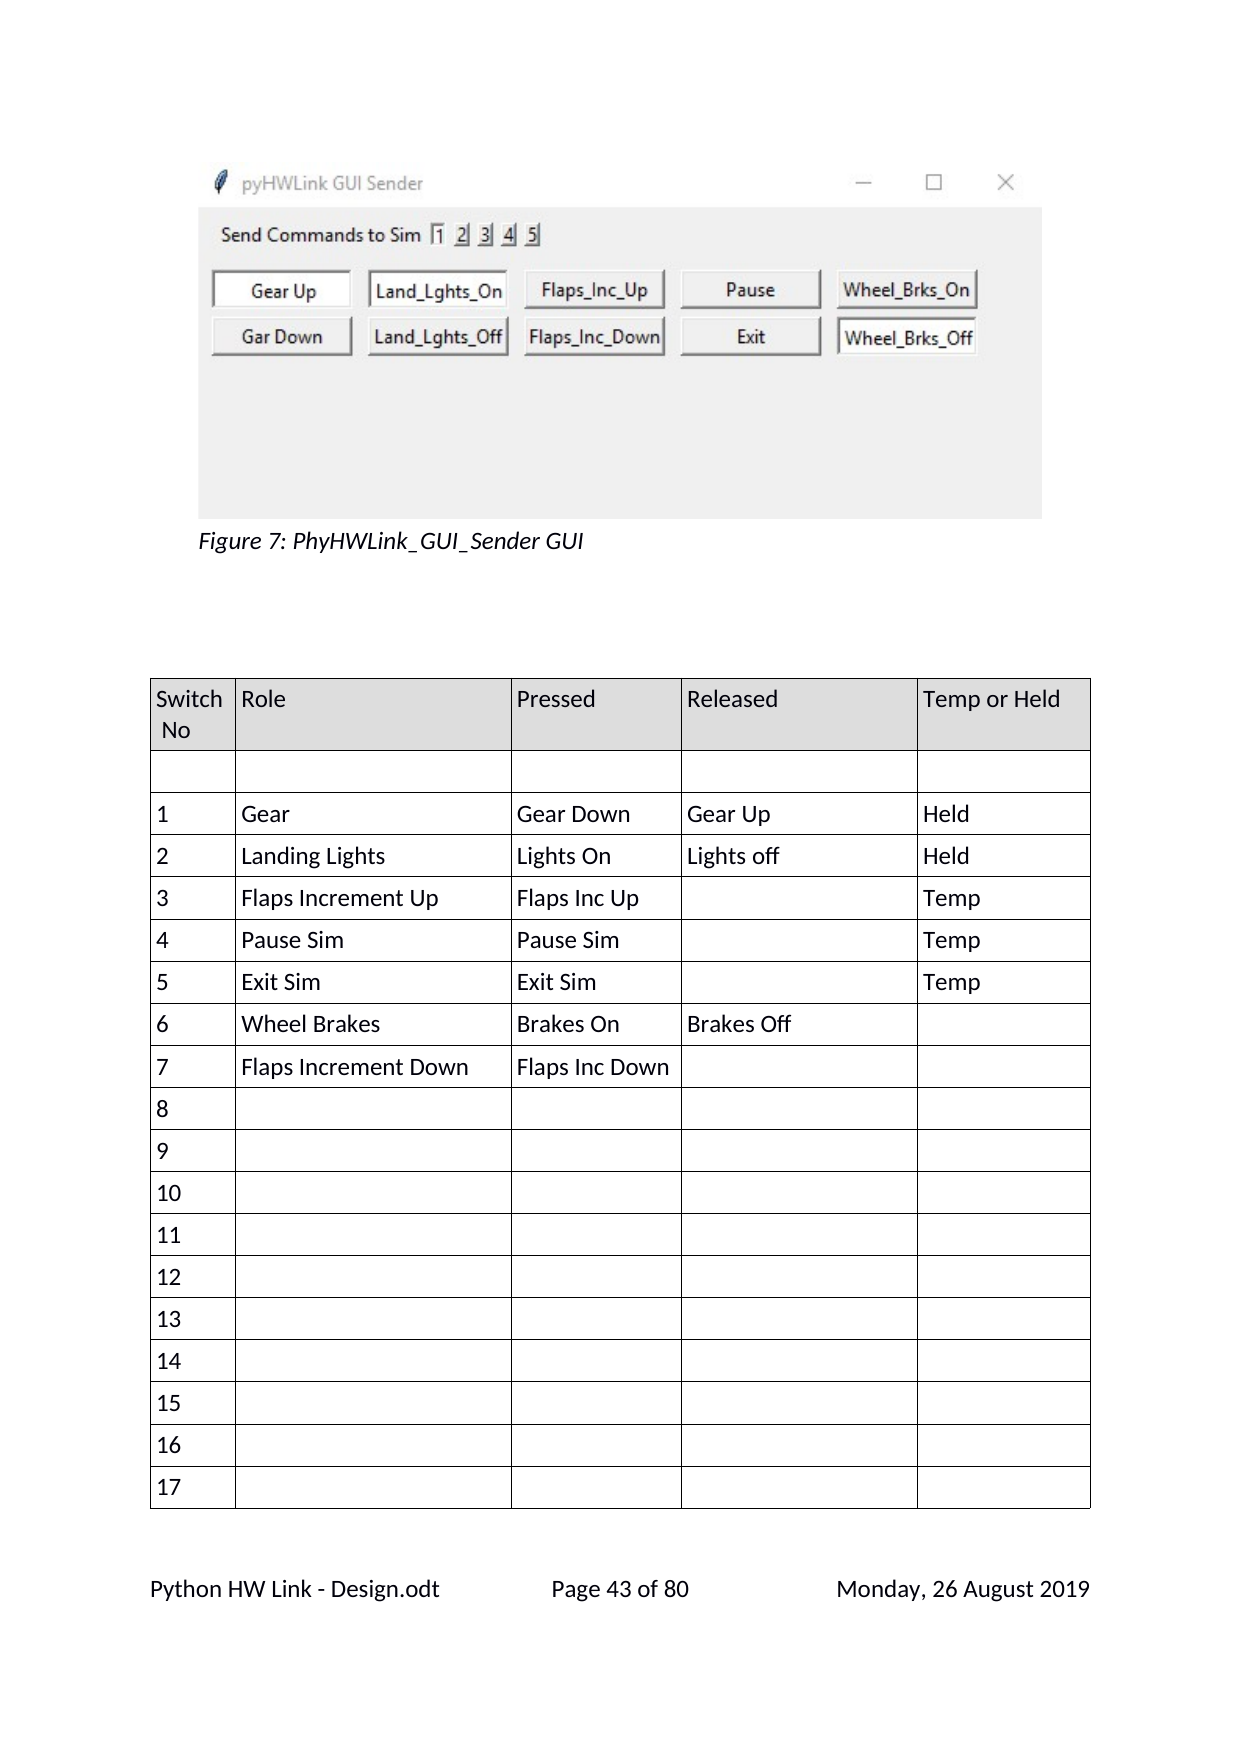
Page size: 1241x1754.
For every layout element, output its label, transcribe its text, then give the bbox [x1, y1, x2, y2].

table_cell Wheel Brakes [236, 1004, 511, 1045]
table_cell Lights off [682, 835, 917, 876]
table_cell [682, 920, 917, 961]
table_cell [682, 1130, 917, 1171]
table_cell Gear [236, 793, 511, 834]
table_cell [512, 1467, 681, 1508]
table_cell [512, 1340, 681, 1381]
table_cell [918, 1172, 1090, 1213]
table_cell Temp [918, 920, 1090, 961]
table_cell [236, 1130, 511, 1171]
table_cell Held [918, 793, 1090, 834]
table_cell Pause Sim [512, 920, 681, 961]
table_cell [236, 1467, 511, 1508]
table_cell 11 [151, 1214, 235, 1255]
table_cell [512, 1214, 681, 1255]
table_cell 17 [151, 1467, 235, 1508]
table_cell [682, 1425, 917, 1466]
table_cell [682, 962, 917, 1003]
table_cell [236, 751, 511, 792]
picture [198, 162, 1042, 519]
table_cell Flaps Inc Down [512, 1046, 681, 1087]
table_cell Gear Down [512, 793, 681, 834]
table_cell [512, 1172, 681, 1213]
table_cell [236, 1298, 511, 1339]
table_cell 12 [151, 1256, 235, 1297]
table_cell Pause Sim [236, 920, 511, 961]
table_cell [918, 1088, 1090, 1129]
table_cell [918, 751, 1090, 792]
table_cell [918, 1214, 1090, 1255]
table_cell 2 [151, 835, 235, 876]
table_cell Flaps Increment Up [236, 877, 511, 918]
table_cell Landing Lights [236, 835, 511, 876]
table_cell [236, 1172, 511, 1213]
table_cell [918, 1046, 1090, 1087]
table_cell [918, 1425, 1090, 1466]
table_cell [236, 1382, 511, 1423]
table_cell [918, 1298, 1090, 1339]
table_cell 16 [151, 1425, 235, 1466]
table_header Released [682, 679, 917, 750]
table_header Pressed [512, 679, 681, 750]
table_cell [512, 1425, 681, 1466]
table_cell Flaps Increment Down [236, 1046, 511, 1087]
table_cell Brakes Off [682, 1004, 917, 1045]
table_cell Flaps Inc Up [512, 877, 681, 918]
table_header Temp or Held [918, 679, 1090, 750]
table_cell 4 [151, 920, 235, 961]
table_cell Held [918, 835, 1090, 876]
table_cell [682, 1340, 917, 1381]
table_cell [918, 1004, 1090, 1045]
table_cell [682, 1256, 917, 1297]
table_cell [512, 751, 681, 792]
table_cell [682, 1088, 917, 1129]
table_cell [682, 751, 917, 792]
text Figure 7: PhyHWLink_GUI_Sender GUI [198, 519, 1042, 556]
table_cell 9 [151, 1130, 235, 1171]
table_cell [682, 1382, 917, 1423]
table_cell [682, 877, 917, 918]
table_cell [918, 1382, 1090, 1423]
table_cell 1 [151, 793, 235, 834]
table_cell [918, 1130, 1090, 1171]
table_cell Exit Sim [236, 962, 511, 1003]
table_cell [151, 751, 235, 792]
table_cell [682, 1214, 917, 1255]
table_cell [918, 1256, 1090, 1297]
table_cell 7 [151, 1046, 235, 1087]
table_cell Brakes On [512, 1004, 681, 1045]
table_cell [512, 1256, 681, 1297]
table_cell [512, 1088, 681, 1129]
table_cell Gear Up [682, 793, 917, 834]
table_cell [682, 1172, 917, 1213]
table_cell [236, 1088, 511, 1129]
table_cell [236, 1214, 511, 1255]
table_cell [918, 1340, 1090, 1381]
table_cell 13 [151, 1298, 235, 1339]
table_cell Temp [918, 962, 1090, 1003]
table_cell [682, 1046, 917, 1087]
table_header Switch No [151, 679, 235, 750]
table_cell [236, 1425, 511, 1466]
table_cell [512, 1130, 681, 1171]
table_cell Lights On [512, 835, 681, 876]
table_cell [682, 1467, 917, 1508]
table_cell 8 [151, 1088, 235, 1129]
table_cell Exit Sim [512, 962, 681, 1003]
table_cell [512, 1382, 681, 1423]
table_cell 14 [151, 1340, 235, 1381]
table_cell [512, 1298, 681, 1339]
table_cell [918, 1467, 1090, 1508]
table_cell [682, 1298, 917, 1339]
table_cell 10 [151, 1172, 235, 1213]
table_cell Temp [918, 877, 1090, 918]
table_header Role [236, 679, 511, 750]
table_cell [236, 1256, 511, 1297]
table_cell 5 [151, 962, 235, 1003]
table_cell [236, 1340, 511, 1381]
table_cell 15 [151, 1382, 235, 1423]
table_cell 3 [151, 877, 235, 918]
table_cell 6 [151, 1004, 235, 1045]
